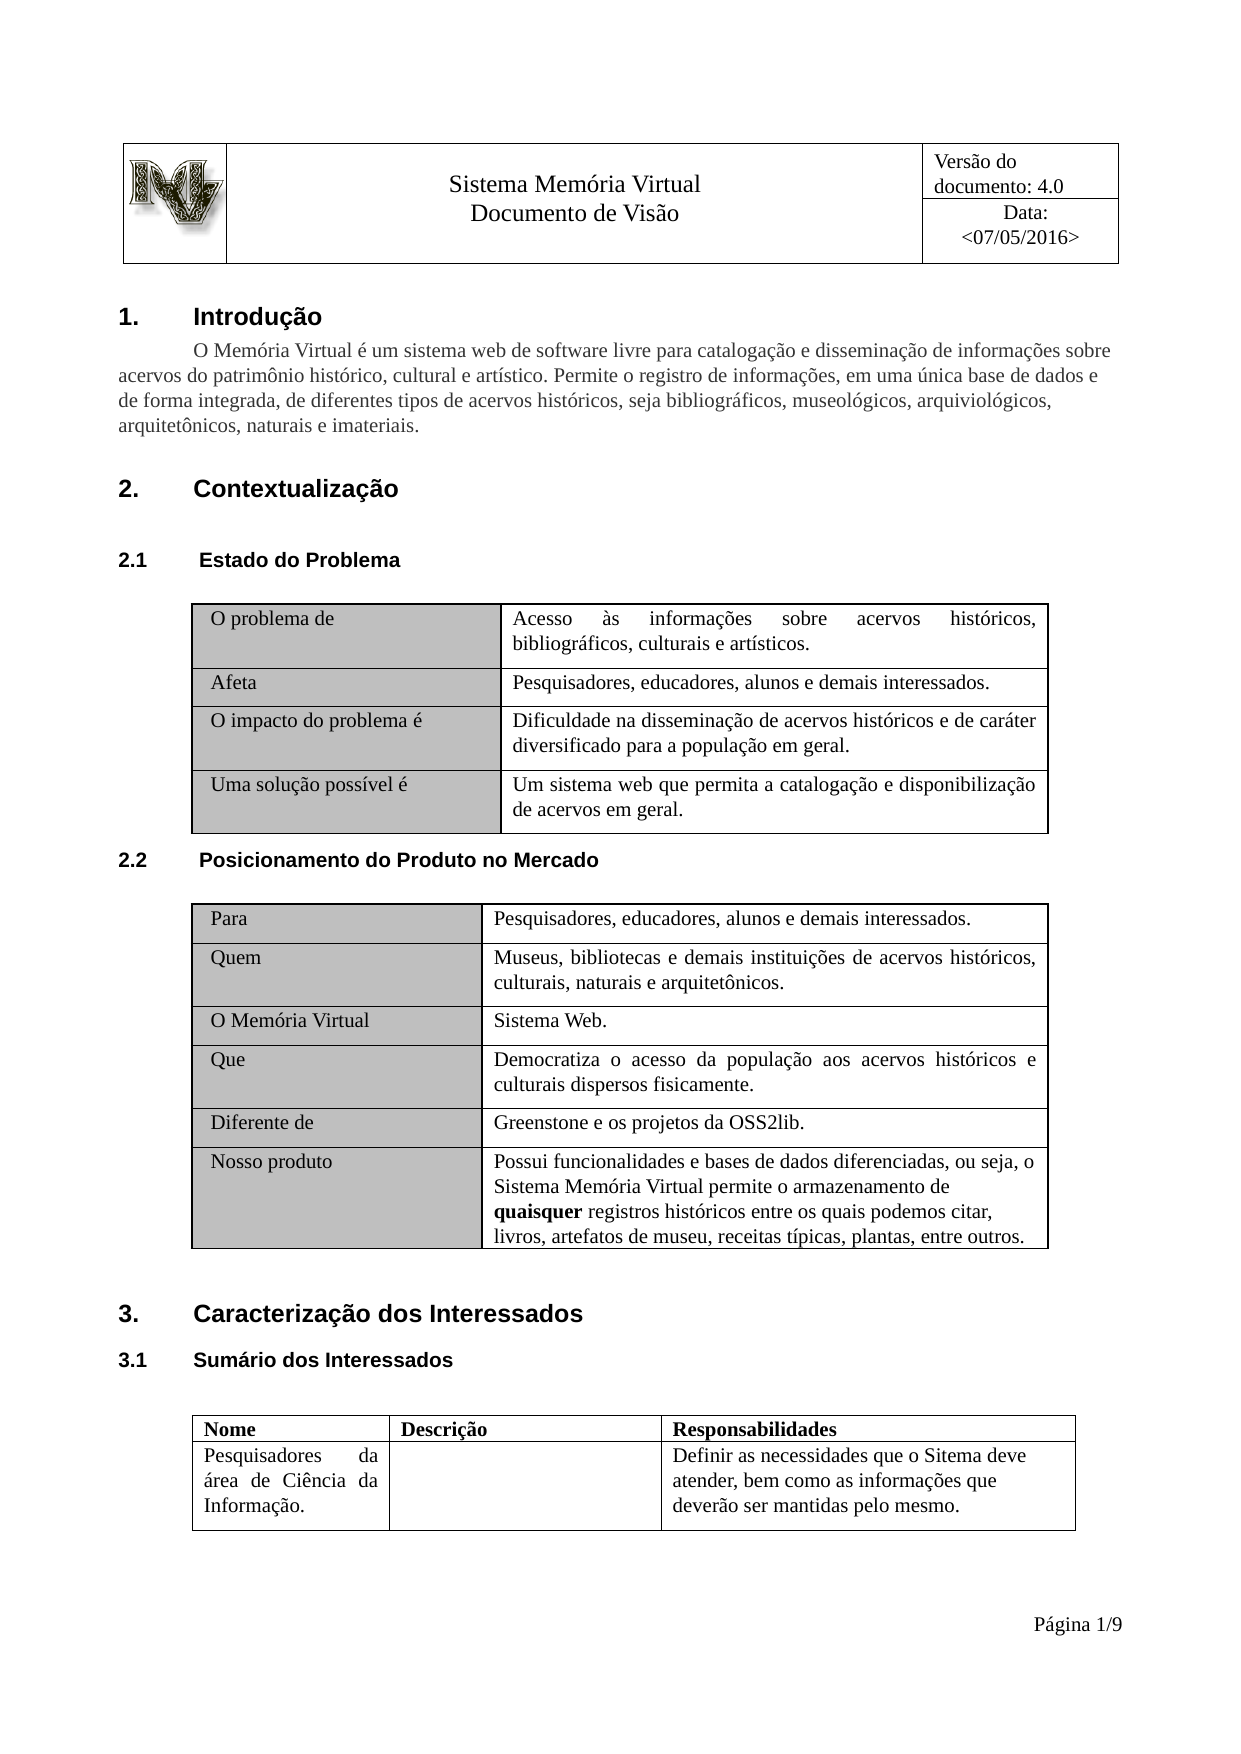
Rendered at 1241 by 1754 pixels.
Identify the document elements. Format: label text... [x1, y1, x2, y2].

text O Memória Virtual é um sistema web de software livre para catalogação e disseminação de informações sobre acervos do patrimônio histórico, cultural e artístico. Permite o registro de informações, em uma única base de dados e de forma integrada, de diferentes tipos de acervos históricos, seja bibliográficos, museológicos, arquiviológicos, arquitetônicos, naturais e imateriais. [118, 337, 1122, 437]
table_header Sistema Memória Virtual Documento de Visão [227, 144, 922, 263]
table_cell Que [193, 1046, 481, 1108]
table_cell Uma solução possível é [193, 771, 500, 833]
table_cell Dificuldade na disseminação de acervos históricos e de caráter diversificado para a população em geral. [502, 707, 1047, 770]
table_cell Definir as necessidades que o Sitema deve atender, bem como as informações que deverão ser mantidas pelo mesmo. [662, 1442, 1075, 1530]
subtitle Caracterização dos Interessados [118, 1299, 1122, 1328]
table_header Acesso às informações sobre acervos históricos, bibliográficos, culturais e artísticos. [502, 605, 1047, 668]
table_cell O impacto do problema é [193, 707, 500, 770]
subtitle Introdução [118, 302, 1122, 331]
table_cell Um sistema web que permita a catalogação e disponibilização de acervos em geral. [502, 771, 1047, 833]
picture [123, 144, 227, 240]
subtitle Sumário dos Interessados [118, 1346, 1122, 1371]
table_header O problema de [193, 605, 500, 668]
table_header Para [193, 905, 481, 943]
subtitle Posicionamento do Produto no Mercado [118, 847, 1122, 872]
table_header Pesquisadores, educadores, alunos e demais interessados. [483, 905, 1047, 943]
table_cell Pesquisadores, educadores, alunos e demais interessados. [502, 669, 1047, 706]
table_cell Possui funcionalidades e bases de dados diferenciadas, ou seja, o Sistema Memória Virtual permite o armazenamento de quaisquer registros históricos entre os quais podemos citar, livros, artefatos de museu, receitas típicas, plantas, entre outros. [483, 1148, 1047, 1248]
table_header Nome [193, 1416, 389, 1441]
subtitle Estado do Problema [118, 547, 1122, 572]
table_cell Museus, bibliotecas e demais instituições de acervos históricos, culturais, naturais e arquitetônicos. [483, 944, 1047, 1006]
table_cell [390, 1442, 661, 1530]
table_cell Afeta [193, 669, 500, 706]
table_cell Quem [193, 944, 481, 1006]
table_header Descrição [390, 1416, 661, 1441]
table_cell O Memória Virtual [193, 1007, 481, 1045]
table_cell Democratiza o acesso da população aos acervos históricos e culturais dispersos fisicamente. [483, 1046, 1047, 1108]
table_header Versão do documento: 4.0 [923, 144, 1118, 198]
table_cell Diferente de [193, 1109, 481, 1147]
subtitle Contextualização [118, 474, 1122, 503]
table_cell Greenstone e os projetos da OSS2lib. [483, 1109, 1047, 1147]
table_header [124, 240, 226, 263]
table_cell Nosso produto [193, 1148, 481, 1248]
table_cell Sistema Web. [483, 1007, 1047, 1045]
table_cell Data: <07/05/2016> [923, 199, 1118, 263]
table_cell Pesquisadores da área de Ciência da Informação. [193, 1442, 389, 1530]
table_header Responsabilidades [662, 1416, 1075, 1441]
